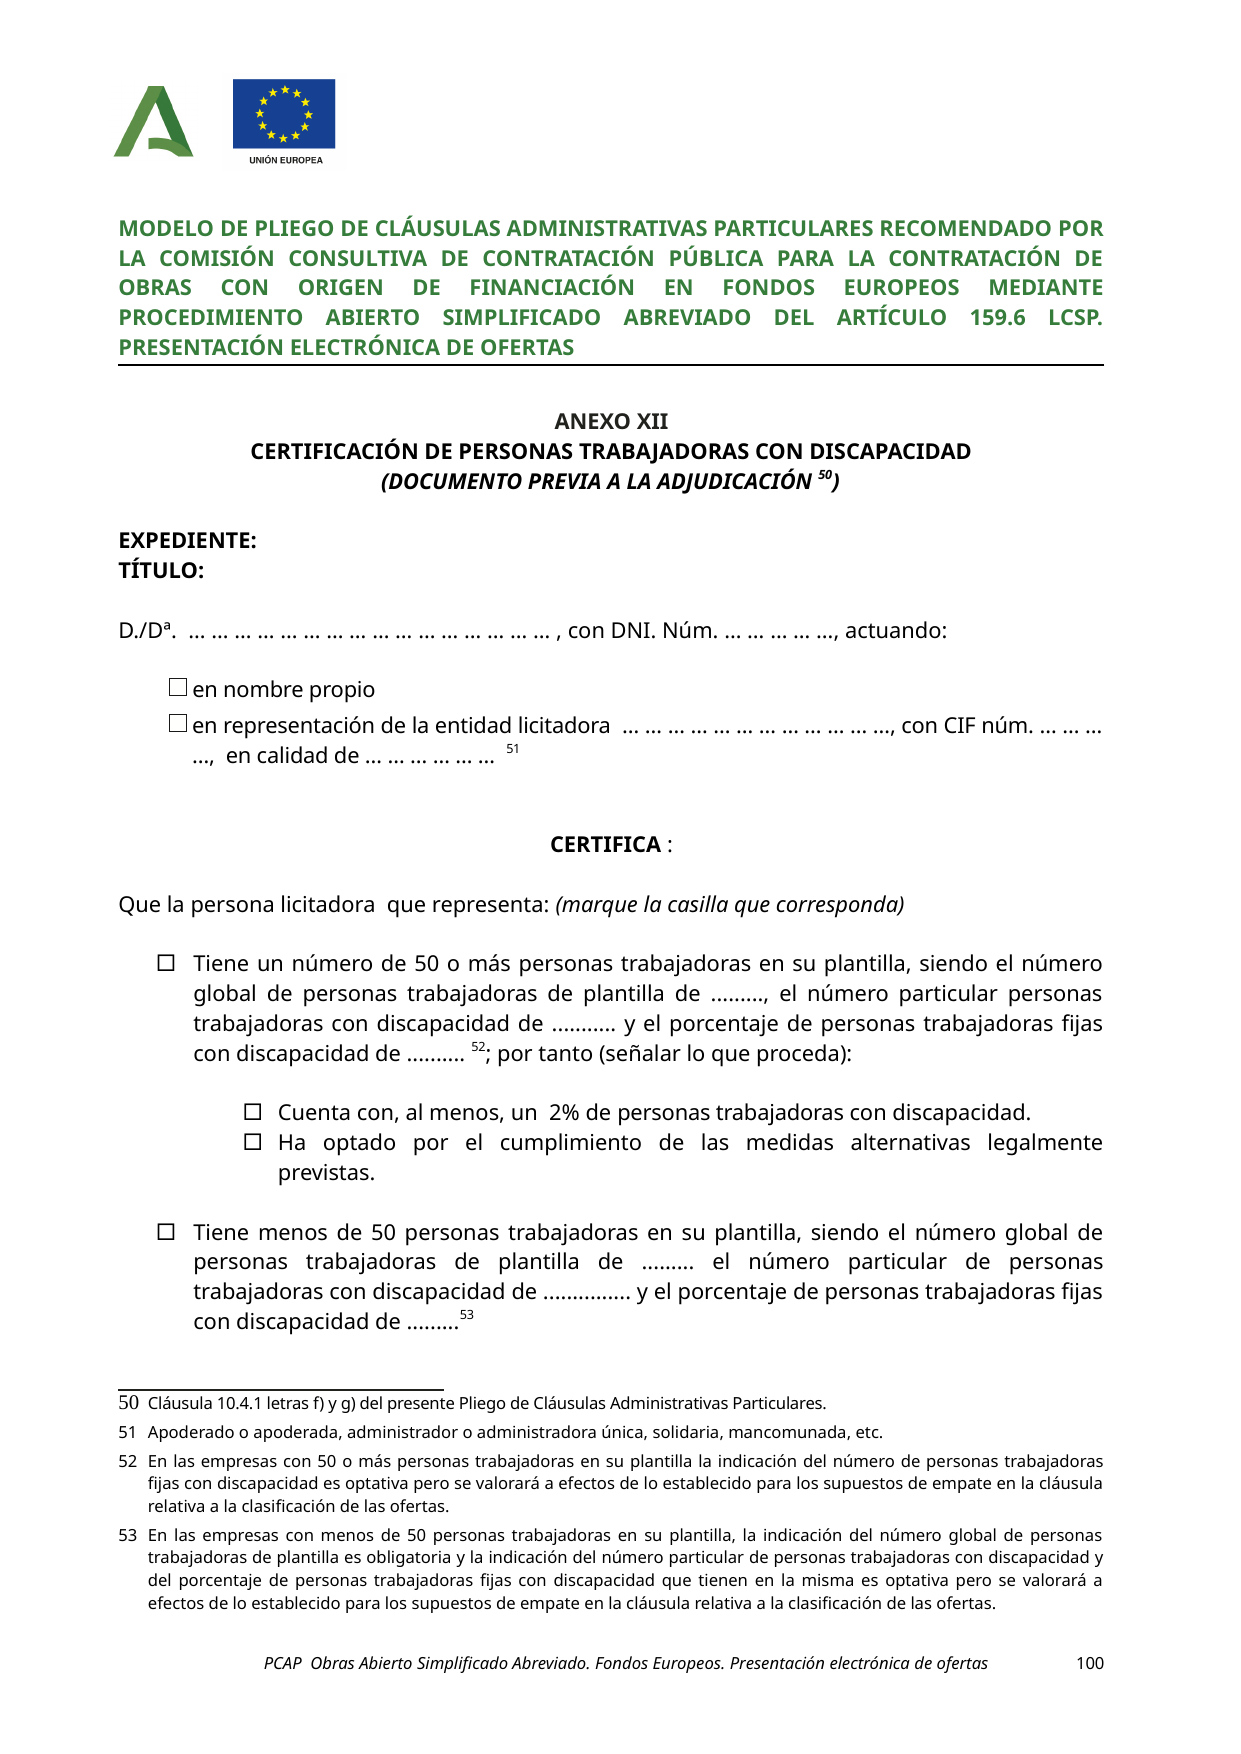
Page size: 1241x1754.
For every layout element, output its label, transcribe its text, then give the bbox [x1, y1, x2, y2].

picture [221, 73, 347, 171]
list Tiene un número de 50 o más personas trabajadoras en su plantilla, siendo el número global de personas trabajadoras de plantilla de ........., el número particular personas trabajadoras con discapacidad de ........... y el porcentaje de personas trabajadoras fijas con discapacidad de .......... ; por tanto (señalar lo que proceda): [156, 948, 1104, 1067]
list En las empresas con 50 o más personas trabajadoras en su plantilla la indicación del número de personas trabajadoras fijas con discapacidad es optativa pero se valorará a efectos de lo establecido para los supuestos de empate en la cláusula relativa a la clasificación de las ofertas. [118, 1449, 1104, 1517]
text Apoderado o apoderada, administrador o administradora única, solidaria, mancomunada, etc. [118, 1421, 1104, 1443]
text en nombre propio [192, 674, 1104, 704]
text Que la persona licitadora que representa: (marque la casilla que corresponda) [118, 889, 1104, 918]
text ANEXO XII [118, 406, 1104, 436]
text CERTIFICACIÓN DE PERSONAS TRABAJADORAS CON DISCAPACIDAD [118, 436, 1104, 466]
text en representación de la entidad licitadora … … … … … … … … … … … …, con CIF núm. … … … …, en calidad de … … … … … … [192, 710, 1104, 769]
picture [109, 81, 198, 161]
list En las empresas con menos de 50 personas trabajadoras en su plantilla, la indicación del número global de personas trabajadoras de plantilla es obligatoria y la indicación del número particular de personas trabajadoras con discapacidad y del porcentaje de personas trabajadoras fijas con discapacidad que tienen en la misma es optativa pero se valorará a efectos de lo establecido para los supuestos de empate en la cláusula relativa a la clasificación de las ofertas. [118, 1523, 1104, 1614]
list Ha optado por el cumplimiento de las medidas alternativas legalmente previstas. [242, 1127, 1104, 1187]
text D./Dª. … … … … … … … … … … … … … … … … , con DNI. Núm. … … … … …, actuando: [118, 614, 1104, 644]
list Tiene menos de 50 personas trabajadoras en su plantilla, siendo el número global de personas trabajadoras de plantilla de ......... el número particular de personas trabajadoras con discapacidad de ............... y el porcentaje de personas trabajadoras fijas con discapacidad de ......... [156, 1216, 1104, 1336]
text Cláusula 10.4.1 letras f) y g) del presente Pliego de Cláusulas Administrativas Particulares. [118, 1390, 1104, 1414]
text TÍTULO: [118, 555, 1104, 585]
text MODELO DE PLIEGO DE CLÁUSULAS ADMINISTRATIVAS PARTICULARES RECOMENDADO POR LA COMISIÓN CONSULTIVA DE CONTRATACIÓN PÚBLICA PARA LA CONTRATACIÓN DE OBRAS CON ORIGEN DE FINANCIACIÓN EN FONDOS EUROPEOS MEDIANTE PROCEDIMIENTO ABIERTO SIMPLIFICADO ABREVIADO DEL ARTÍCULO 159.6 LCSP. PRESENTACIÓN ELECTRÓNICA DE OFERTAS [118, 213, 1104, 364]
list Cuenta con, al menos, un 2% de personas trabajadoras con discapacidad. [242, 1097, 1104, 1127]
text CERTIFICA : [118, 829, 1104, 859]
text (DOCUMENTO PREVIA A LA ADJUDICACIÓN ) [118, 466, 1104, 495]
text EXPEDIENTE: [118, 525, 1104, 555]
